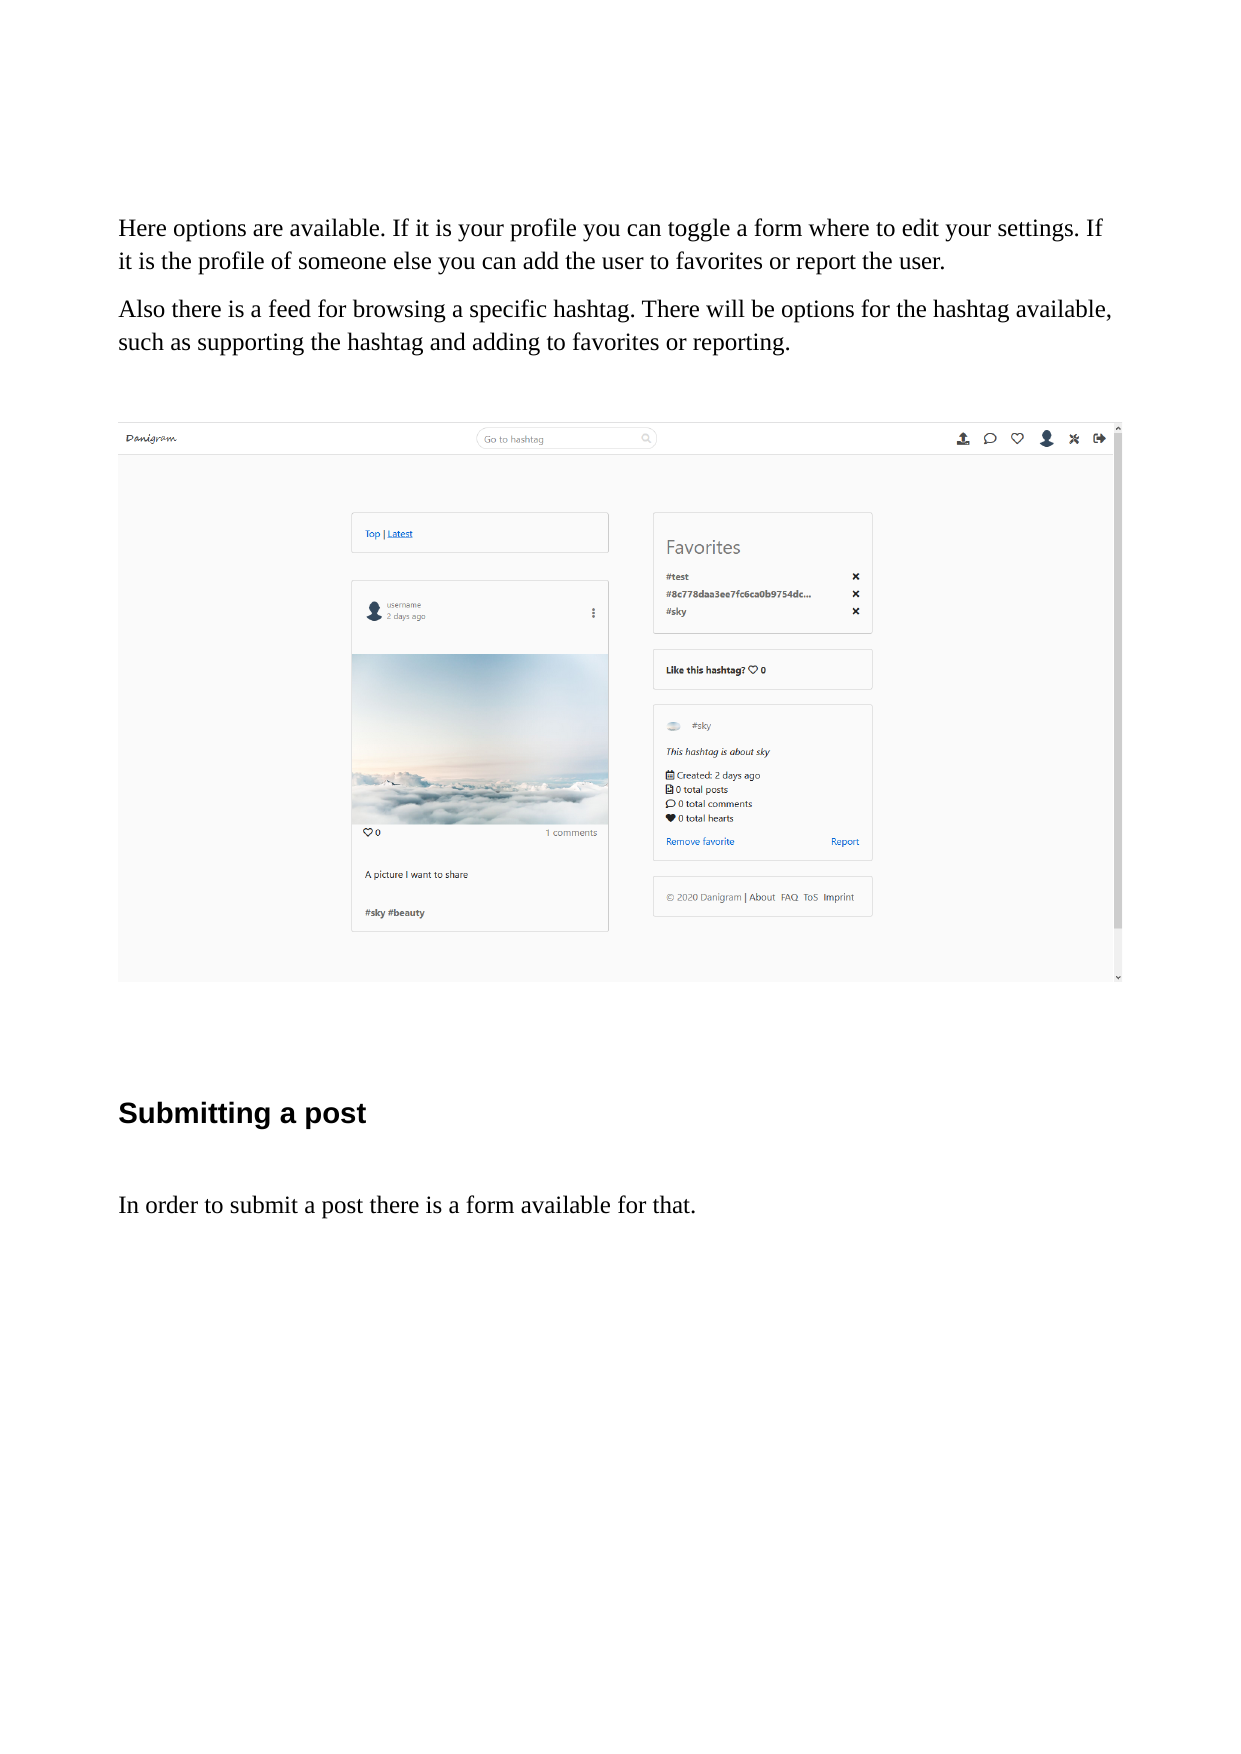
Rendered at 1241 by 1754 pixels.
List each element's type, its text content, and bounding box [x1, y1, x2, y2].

subtitle Submitting a post [118, 1096, 1122, 1130]
text Here options are available. If it is your profile you can toggle a form where to edit your settings. If it is the profile of someone else you can add the user to favorites or report the user. [118, 213, 1122, 275]
text Also there is a feed for browsing a specific hashtag. There will be options for the hashtag available, such as supporting the hashtag and adding to favorites or reporting. [118, 294, 1122, 356]
picture [118, 422, 1123, 982]
text In order to submit a post there is a form available for that. [118, 1190, 1122, 1219]
